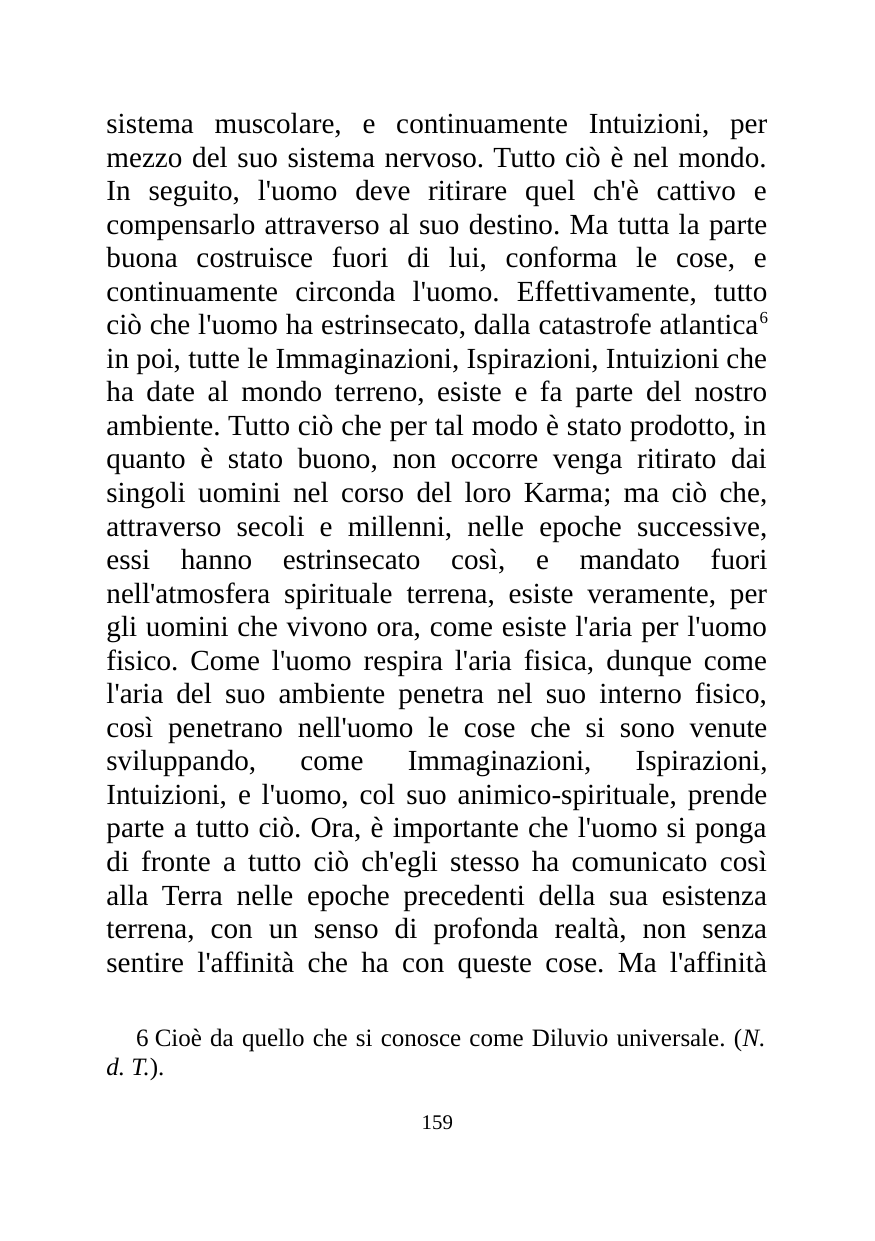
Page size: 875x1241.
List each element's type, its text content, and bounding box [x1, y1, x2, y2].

text Cioè da quello che si conosce come Diluvio universale. (N. d. T.). [106, 1023, 768, 1080]
text sistema muscolare, e continuamente Intuizioni, per mezzo del suo sistema nervoso. Tutto ciò è nel mondo. In seguito, l'uomo deve ritirare quel ch'è cattivo e compensarlo attraverso al suo destino. Ma tutta la parte buona costruisce fuori di lui, conforma le cose, e continuamente circonda l'uomo. Effettivamente, tutto ciò che l'uomo ha estrinsecato, dalla catastrofe atlantica in poi, tutte le Immaginazioni, Ispirazioni, Intuizioni che ha date al mondo terreno, esiste e fa parte del nostro ambiente. Tutto ciò che per tal modo è stato prodotto, in quanto è stato buono, non occorre venga ritirato dai singoli uomini nel corso del loro Karma; ma ciò che, attraverso secoli e millenni, nelle epoche successive, essi hanno estrinsecato così, e mandato fuori nell'atmosfera spirituale terrena, esiste veramente, per gli uomini che vivono ora, come esiste l'aria per l'uomo fisico. Come l'uomo respira l'aria fisica, dunque come l'aria del suo ambiente penetra nel suo interno fisico, così penetrano nell'uomo le cose che si sono venute sviluppando, come Immaginazioni, Ispirazioni, Intuizioni, e l'uomo, col suo animico-spirituale, prende parte a tutto ciò. Ora, è importante che l'uomo si ponga di fronte a tutto ciò ch'egli stesso ha comunicato così alla Terra nelle epoche precedenti della sua esistenza terrena, con un senso di profonda realtà, non senza sentire l'affinità che ha con queste cose. Ma l'affinità [106, 106, 768, 978]
